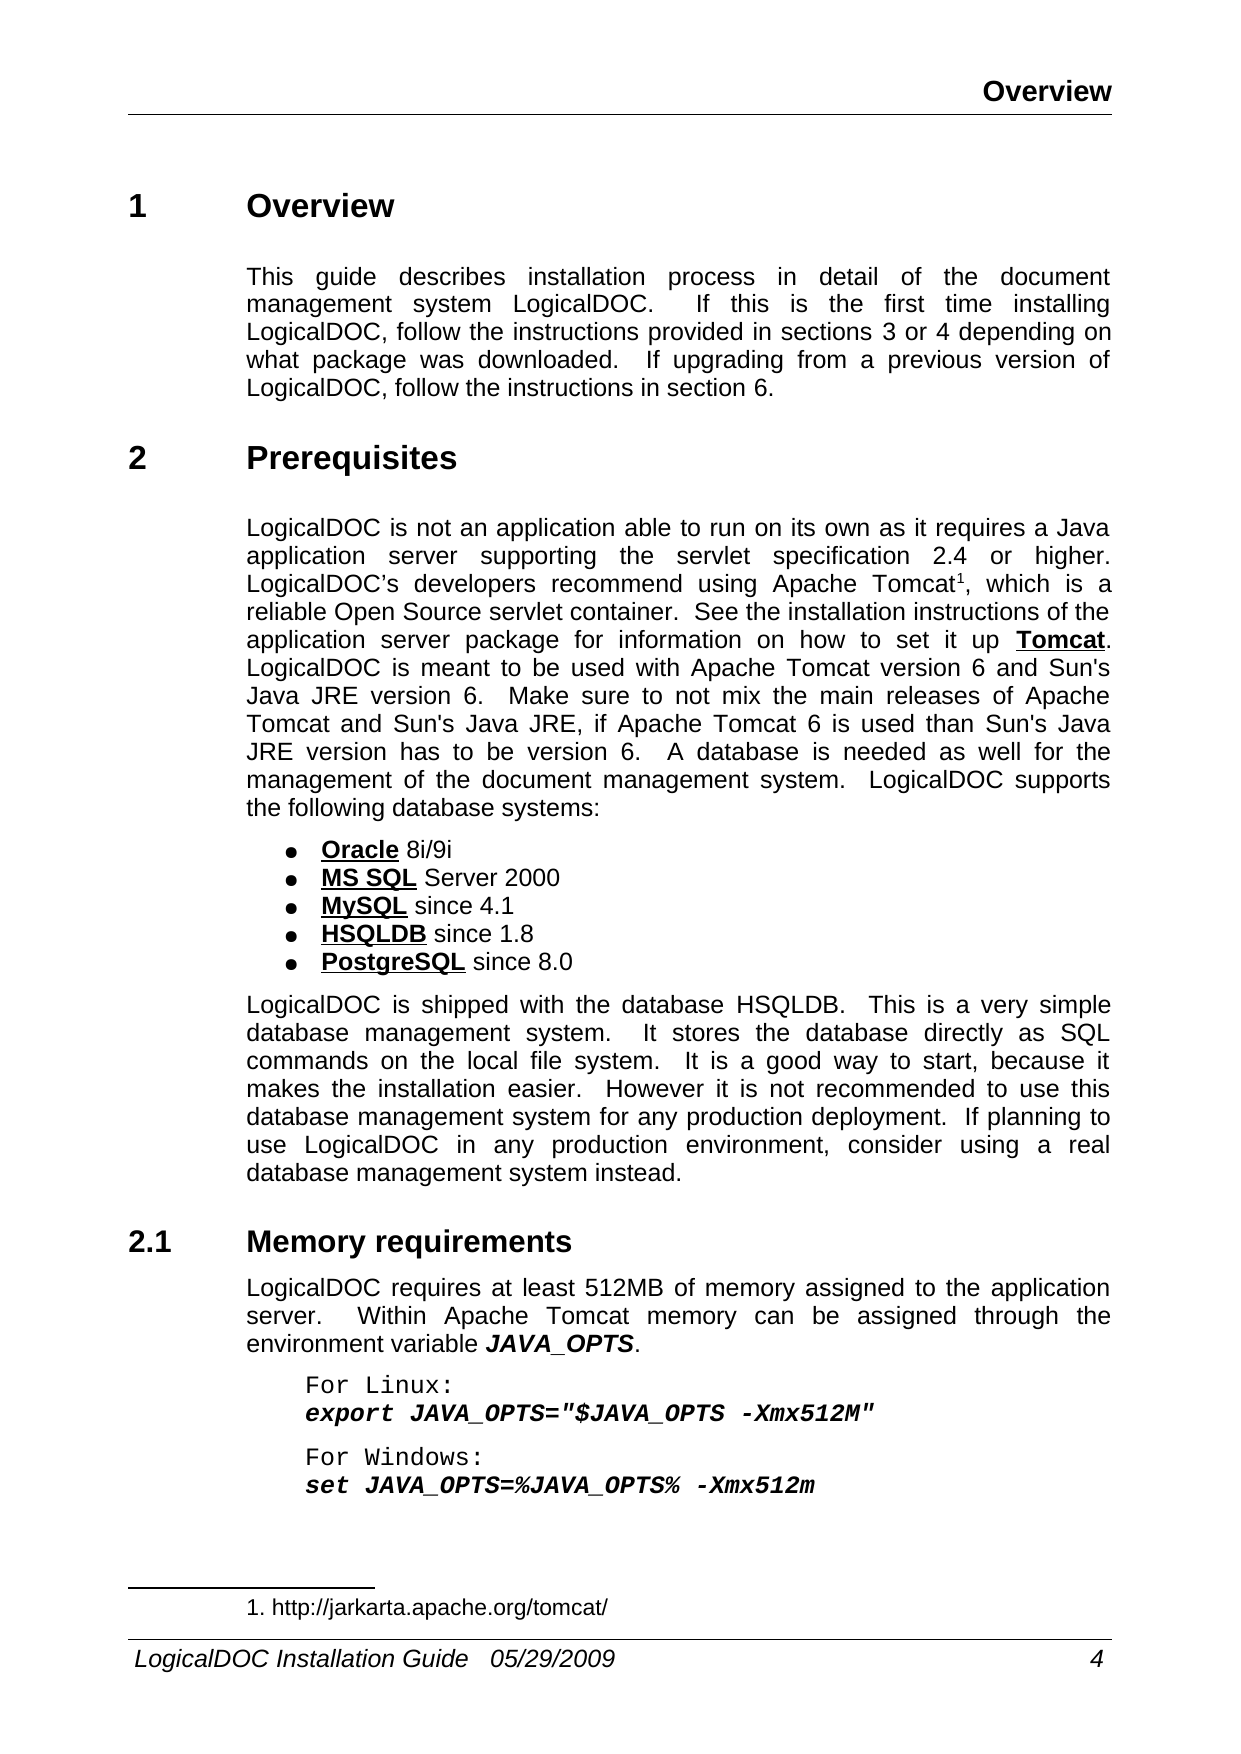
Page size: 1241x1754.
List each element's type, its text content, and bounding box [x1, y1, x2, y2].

list MS SQL Server 2000 [284, 864, 1112, 892]
subtitle Overview [128, 187, 1112, 225]
text set JAVA_OPTS=%JAVA_OPTS% -Xmx512m [305, 1472, 1112, 1501]
list Oracle 8i/9i [284, 836, 1112, 864]
text For Linux: [305, 1372, 1112, 1401]
text LogicalDOC requires at least 512MB of memory assigned to the application server. Within Apache Tomcat memory can be assigned through the environment variable JAVA_OPTS. [246, 1274, 1112, 1357]
text This guide describes installation process in detail of the document management system LogicalDOC. If this is the first time installing LogicalDOC, follow the instructions provided in sections 3 or 4 depending on what package was downloaded. If upgrading from a previous version of LogicalDOC, follow the instructions in section 6. [246, 262, 1112, 402]
text LogicalDOC is not an application able to run on its own as it requires a Java application server supporting the servlet specification 2.4 or higher. LogicalDOC’s developers recommend using Apache Tomcat, which is a reliable Open Source servlet container. See the installation instructions of the application server package for information on how to set it up Tomcat. LogicalDOC is meant to be used with Apache Tomcat version 6 and Sun's Java JRE version 6. Make sure to not mix the main releases of Apache Tomcat and Sun's Java JRE, if Apache Tomcat 6 is used than Sun's Java JRE version has to be version 6. A database is needed as well for the management of the document management system. LogicalDOC supports the following database systems: [246, 514, 1112, 821]
text For Windows: [305, 1444, 1112, 1472]
subtitle Prerequisites [128, 439, 1112, 477]
text LogicalDOC is shipped with the database HSQLDB. This is a very simple database management system. It stores the database directly as SQL commands on the local file system. It is a good way to start, because it makes the installation easier. However it is not recommended to use this database management system for any production deployment. If planning to use LogicalDOC in any production environment, consider using a real database management system instead. [246, 991, 1112, 1186]
list PostgreSQL since 8.0 [284, 948, 1112, 976]
list HSQLDB since 1.8 [284, 920, 1112, 948]
text . http://jarkarta.apache.org/tomcat/ [246, 1594, 1112, 1620]
subtitle Memory requirements [128, 1224, 1112, 1259]
text export JAVA_OPTS="$JAVA_OPTS -Xmx512M" [305, 1401, 1112, 1429]
list MySQL since 4.1 [284, 892, 1112, 920]
